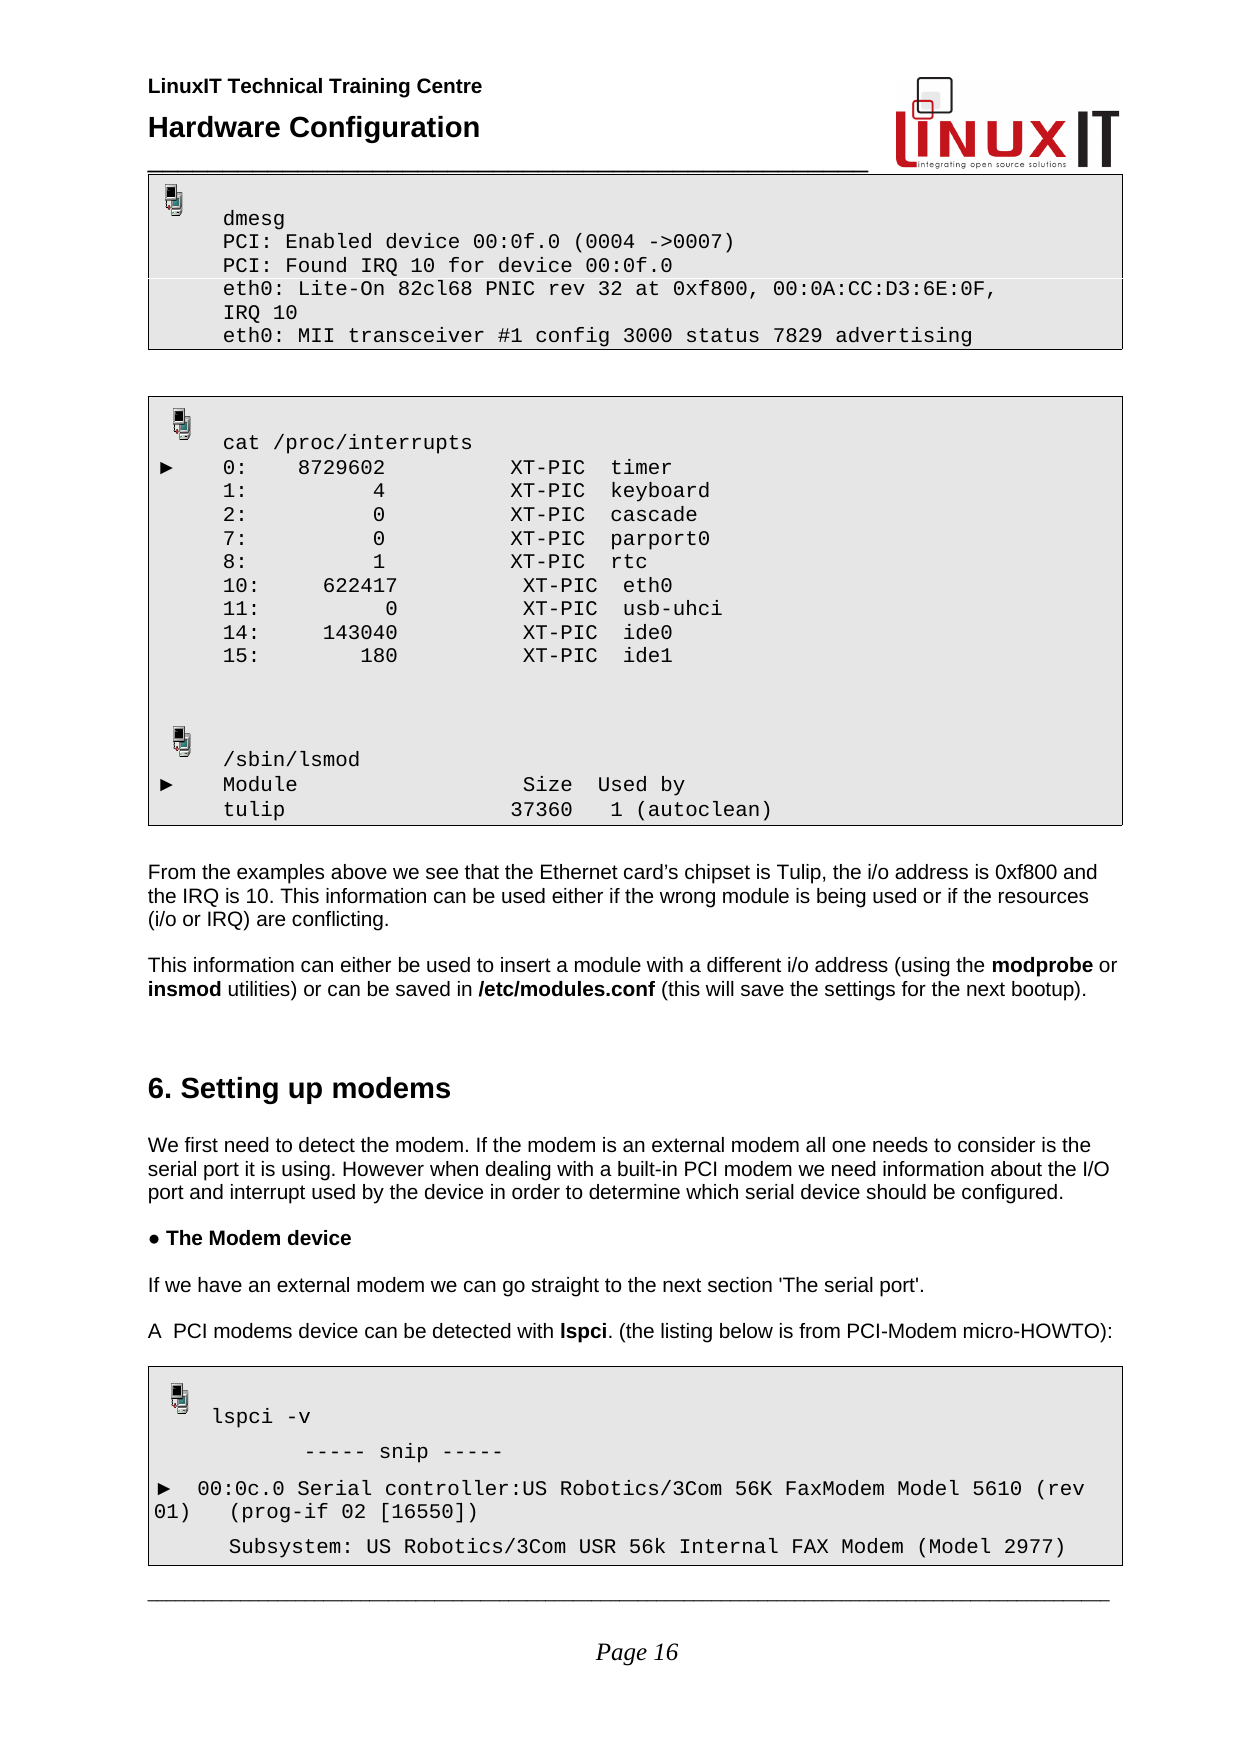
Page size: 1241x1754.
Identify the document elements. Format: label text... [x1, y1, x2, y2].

text From the examples above we see that the Ethernet card’s chipset is Tulip, the i/o address is 0xf800 and the IRQ is 10. This information can be used either if the wrong module is being used or if the resources (i/o or IRQ) are conflicting. [148, 861, 1122, 931]
table_header dmesg [149, 175, 1122, 231]
text 2: 0 XT-PIC cascade [149, 502, 1122, 526]
text 11: 0 XT-PIC usb-uhci [149, 596, 1122, 620]
text 14: 143040 XT-PIC ide0 [149, 620, 1122, 643]
text ● The Modem device [148, 1227, 1122, 1250]
text tulip 37360 1 (autoclean) [149, 796, 1122, 825]
text 7: 0 XT-PIC parport0 [149, 526, 1122, 549]
text 1: 4 XT-PIC keyboard [149, 478, 1122, 502]
table_cell eth0: MII transceiver #1 config 3000 status 7829 advertising [149, 326, 1122, 349]
table_cell ► 00:0c.0 Serial controller:US Robotics/3Com 56K FaxModem Model 5610 (rev 01) (prog-if 02 [16550]) [149, 1471, 1122, 1531]
text This information can either be used to insert a module with a different i/o address (using the modprobe or insmod utilities) or can be saved in /etc/modules.conf (this will save the settings for the next bootup). [148, 954, 1122, 1000]
text /sbin/lsmod [149, 745, 1122, 771]
table_cell PCI: Found IRQ 10 for device 00:0f.0 [149, 255, 1122, 278]
text ► 0: 8729602 XT-PIC timer [149, 453, 1122, 478]
table_cell PCI: Enabled device 00:0f.0 (0004 ->0007) [149, 231, 1122, 255]
picture [172, 407, 191, 441]
table_header lspci -v [149, 1367, 1122, 1436]
table_cell IRQ 10 [149, 302, 1122, 326]
picture [172, 724, 191, 758]
table_cell ----- snip ----- [149, 1436, 1122, 1471]
text We first need to detect the modem. If the modem is an external modem all one needs to consider is the serial port it is using. However when dealing with a built-in PCI modem we need information about the I/O port and interrupt used by the device in order to determine which serial device should be configured. [148, 1134, 1122, 1204]
text 8: 1 XT-PIC rtc [149, 549, 1122, 573]
text 10: 622417 XT-PIC eth0 [149, 573, 1122, 596]
text ► Module Size Used by [149, 771, 1122, 796]
table_cell eth0: Lite-On 82cl68 PNIC rev 32 at 0xf800, 00:0A:CC:D3:6E:0F, [149, 279, 1122, 302]
subtitle 6. Setting up modems [148, 1072, 1122, 1104]
text cat /proc/interrupts [149, 427, 1122, 453]
table_cell Subsystem: US Robotics/3Com USR 56k Internal FAX Modem (Model 2977) [149, 1531, 1122, 1565]
text A PCI modems device can be detected with lspci. (the listing below is from PCI-Modem micro-HOWTO): [148, 1320, 1122, 1343]
text 15: 180 XT-PIC ide1 [149, 643, 1122, 667]
picture [170, 1381, 189, 1415]
text If we have an external modem we can go straight to the next section 'The serial port'. [148, 1273, 1122, 1297]
picture [164, 182, 183, 217]
picture [896, 77, 1120, 171]
